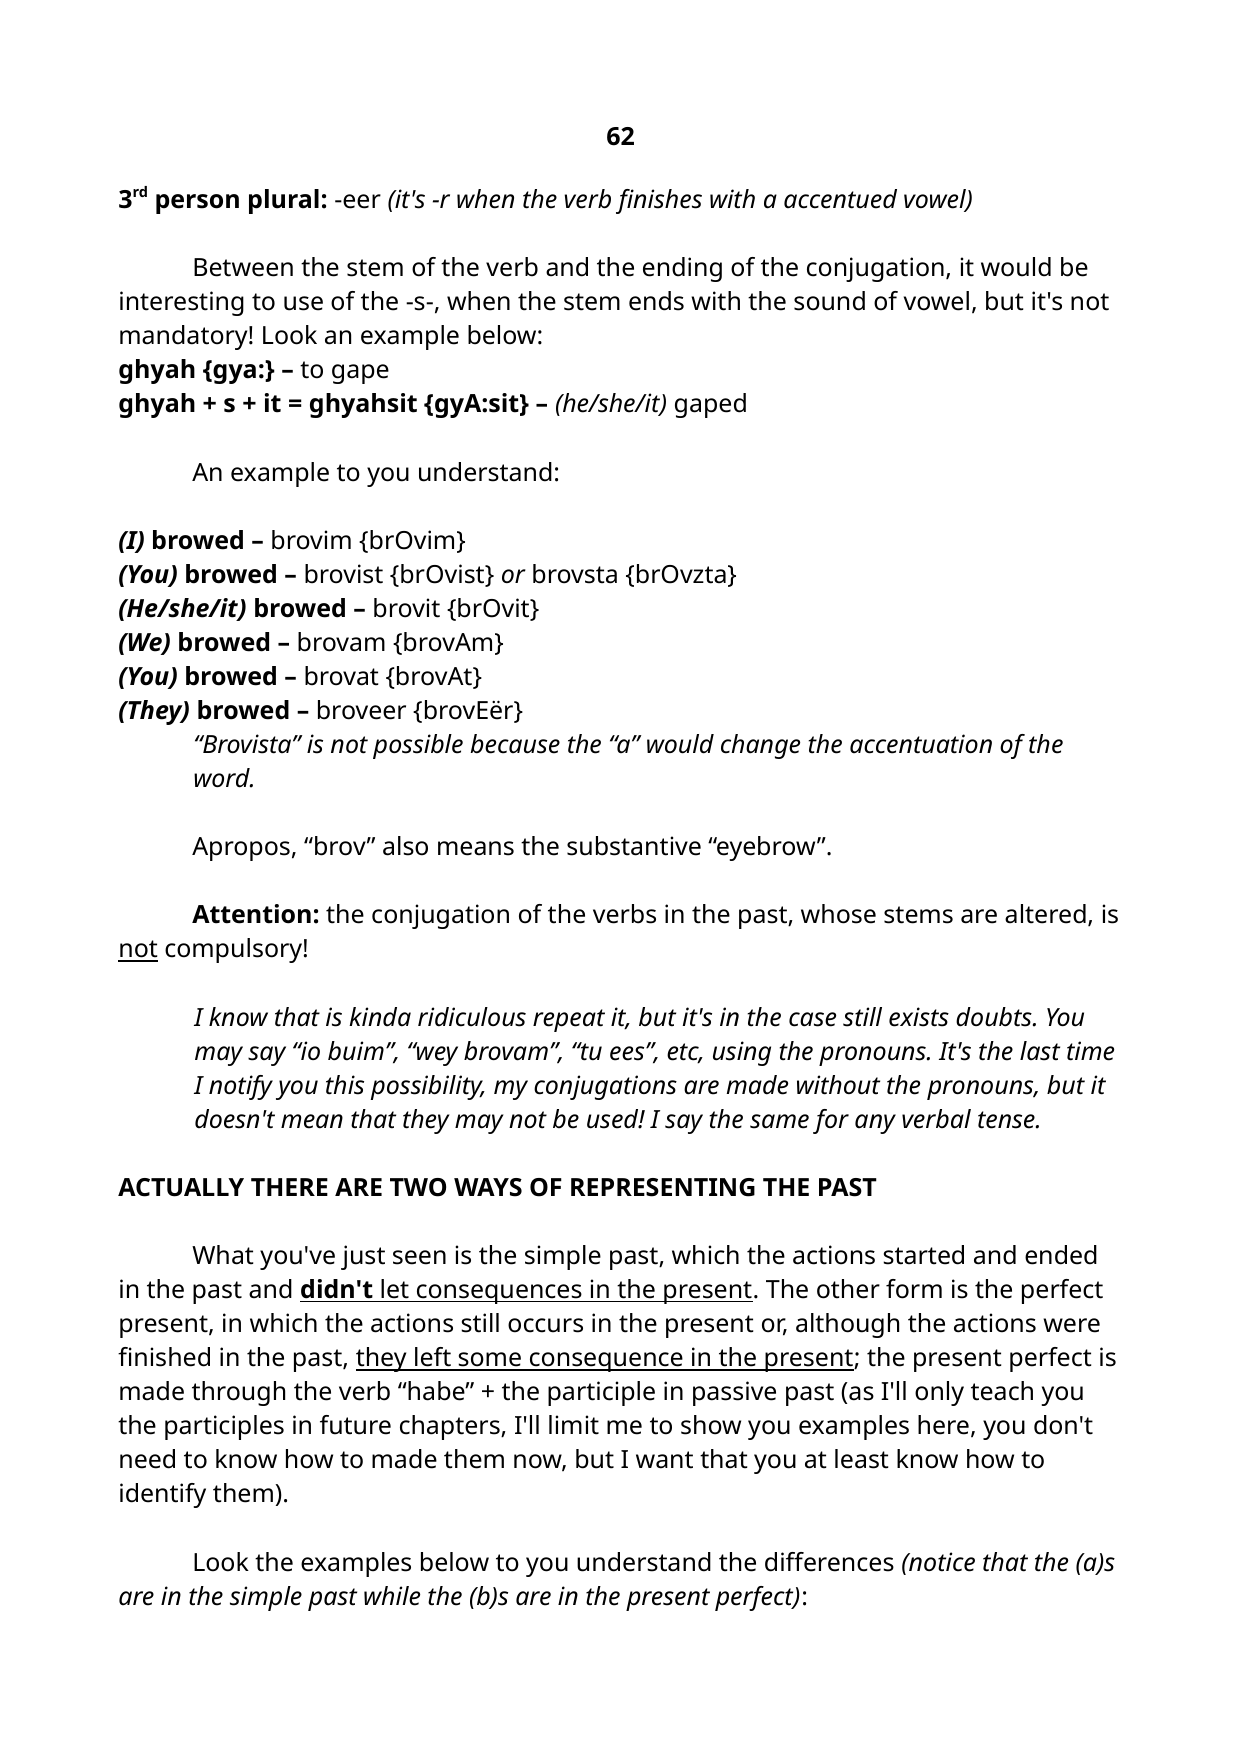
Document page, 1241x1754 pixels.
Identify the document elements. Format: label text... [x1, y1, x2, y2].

text (We) browed – brovam {brovAm} [118, 624, 1123, 658]
text Attention: the conjugation of the verbs in the past, whose stems are altered, is not compulsory! [118, 897, 1123, 965]
text An example to you understand: [118, 454, 1123, 488]
text (He/she/it) browed – brovit {brOvit} [118, 590, 1123, 624]
text ghyah + s + it = ghyahsit {gyA:sit} – (he/she/it) gaped [118, 386, 1123, 420]
text (You) browed – brovat {brovAt} [118, 658, 1123, 693]
text ghyah {gya:} – to gape [118, 352, 1123, 386]
text Apropos, “brov” also means the substantive “eyebrow”. [118, 829, 1123, 863]
text Between the stem of the verb and the ending of the conjugation, it would be interesting to use of the -s-, when the stem ends with the sound of vowel, but it's not mandatory! Look an example below: [118, 250, 1123, 352]
text (You) browed – brovist {brOvist} or brovsta {brOvzta} [118, 556, 1123, 590]
text (They) browed – broveer {brovEër} [118, 693, 1123, 727]
text 3rd person plural: -eer (it's -r when the verb finishes with a accentued vowel) [118, 182, 1123, 216]
text Look the examples below to you understand the differences (notice that the (a)s are in the simple past while the (b)s are in the present perfect): [118, 1544, 1123, 1612]
text I know that is kinda ridiculous repeat it, but it's in the case still exists doubts. You may say “io buim”, “wey brovam”, “tu ees”, etc, using the pronouns. It's the last time I notify you this possibility, my conjugations are made without the pronouns, but it doesn't mean that they may not be used! I say the same for any verbal tense. [194, 999, 1123, 1135]
text What you've just seen is the simple past, which the actions started and ended in the past and didn't let consequences in the present. The other form is the perfect present, in which the actions still occurs in the present or, although the actions were finished in the past, they left some consequence in the present; the present perfect is made through the verb “habe” + the participle in passive past (as I'll only teach you the participles in future chapters, I'll limit me to show you examples here, you don't need to know how to made them now, but I want that you at least know how to identify them). [118, 1238, 1123, 1510]
subtitle ACTUALLY THERE ARE TWO WAYS OF REPRESENTING THE PAST [118, 1169, 1123, 1203]
text (I) browed – brovim {brOvim} [118, 522, 1123, 556]
text “Brovista” is not possible because the “a” would change the accentuation of the word. [193, 727, 1123, 795]
